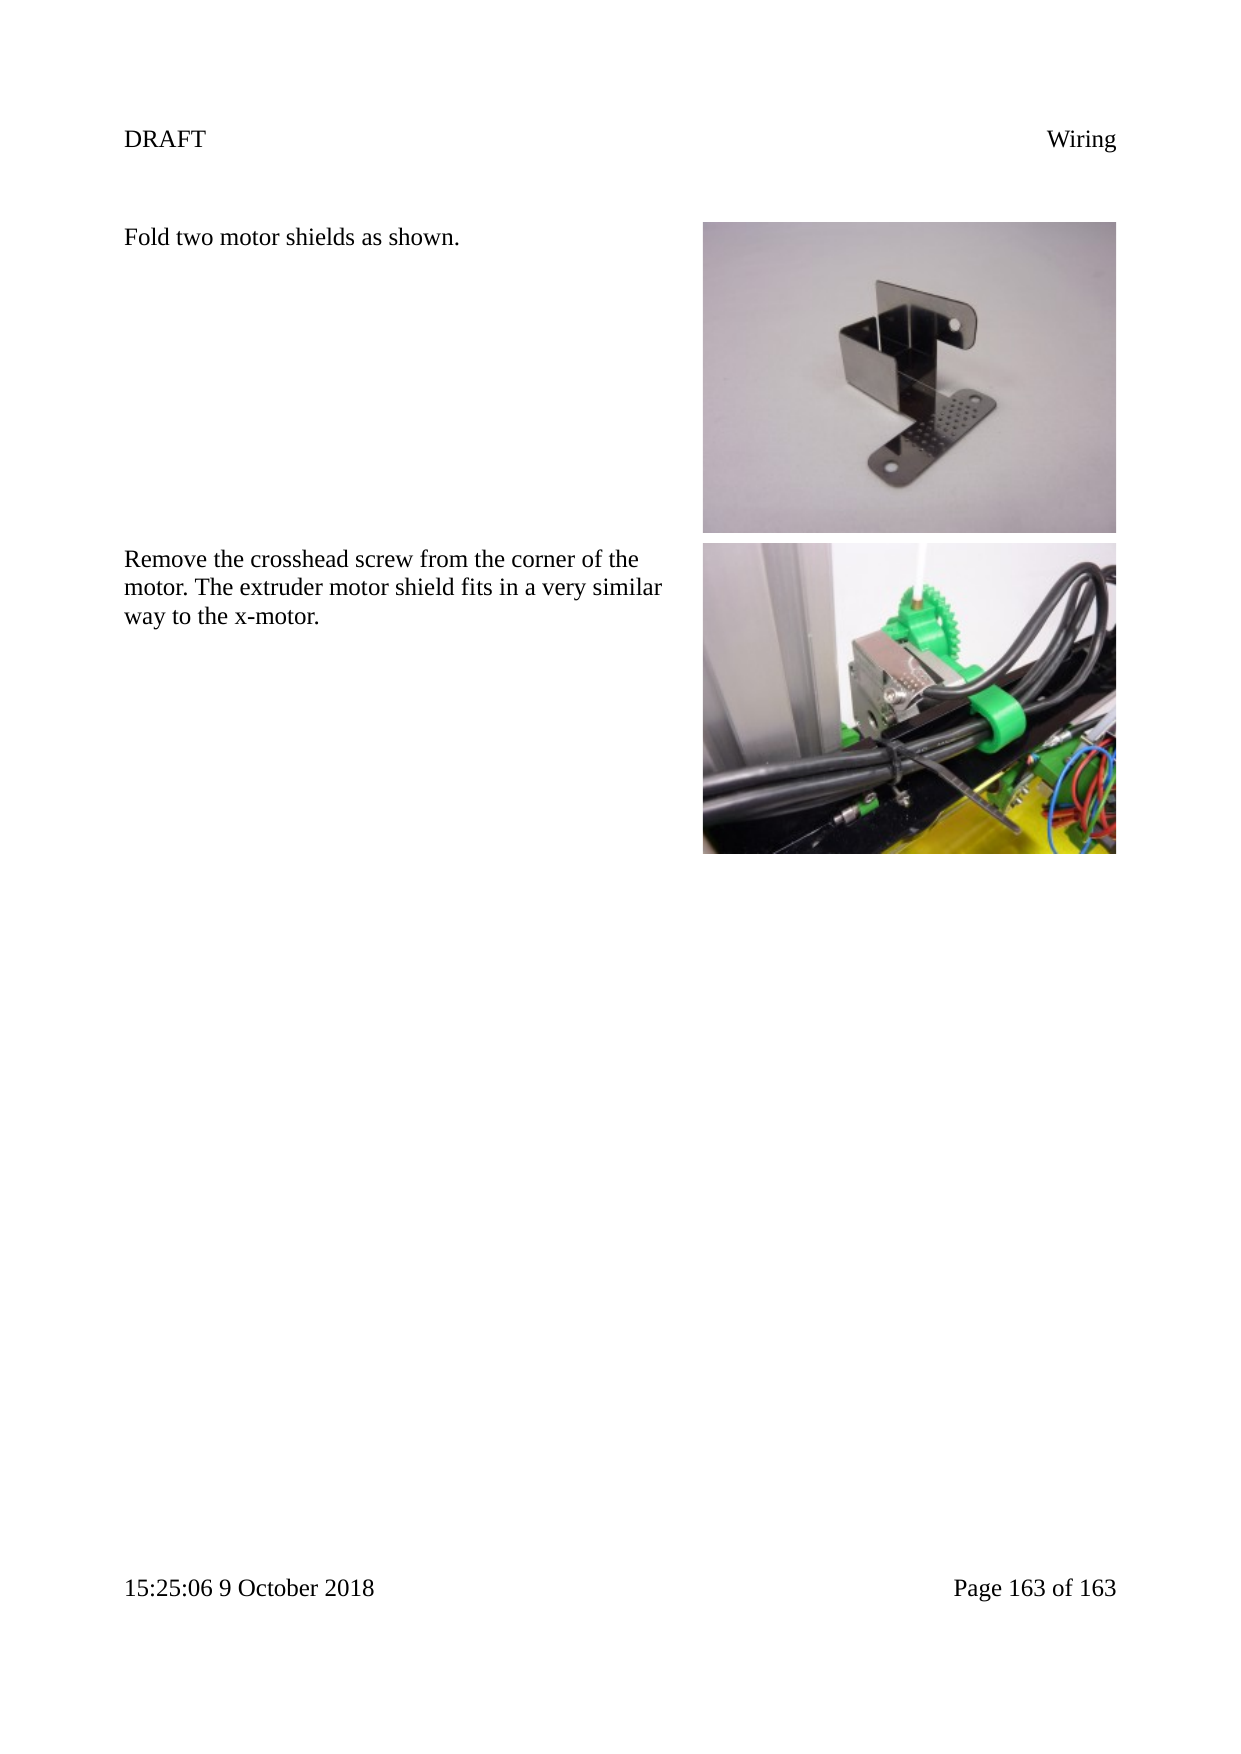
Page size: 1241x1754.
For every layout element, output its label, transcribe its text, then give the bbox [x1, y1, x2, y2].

picture [702, 543, 1117, 854]
table_cell Fold two motor shields as shown. [118, 217, 697, 538]
table_cell [697, 538, 1122, 859]
picture [702, 222, 1117, 533]
table_cell [697, 217, 1122, 538]
table_cell Remove the crosshead screw from the corner of the motor. The extruder motor shield fits in a very similar way to the x-motor. [118, 538, 697, 859]
